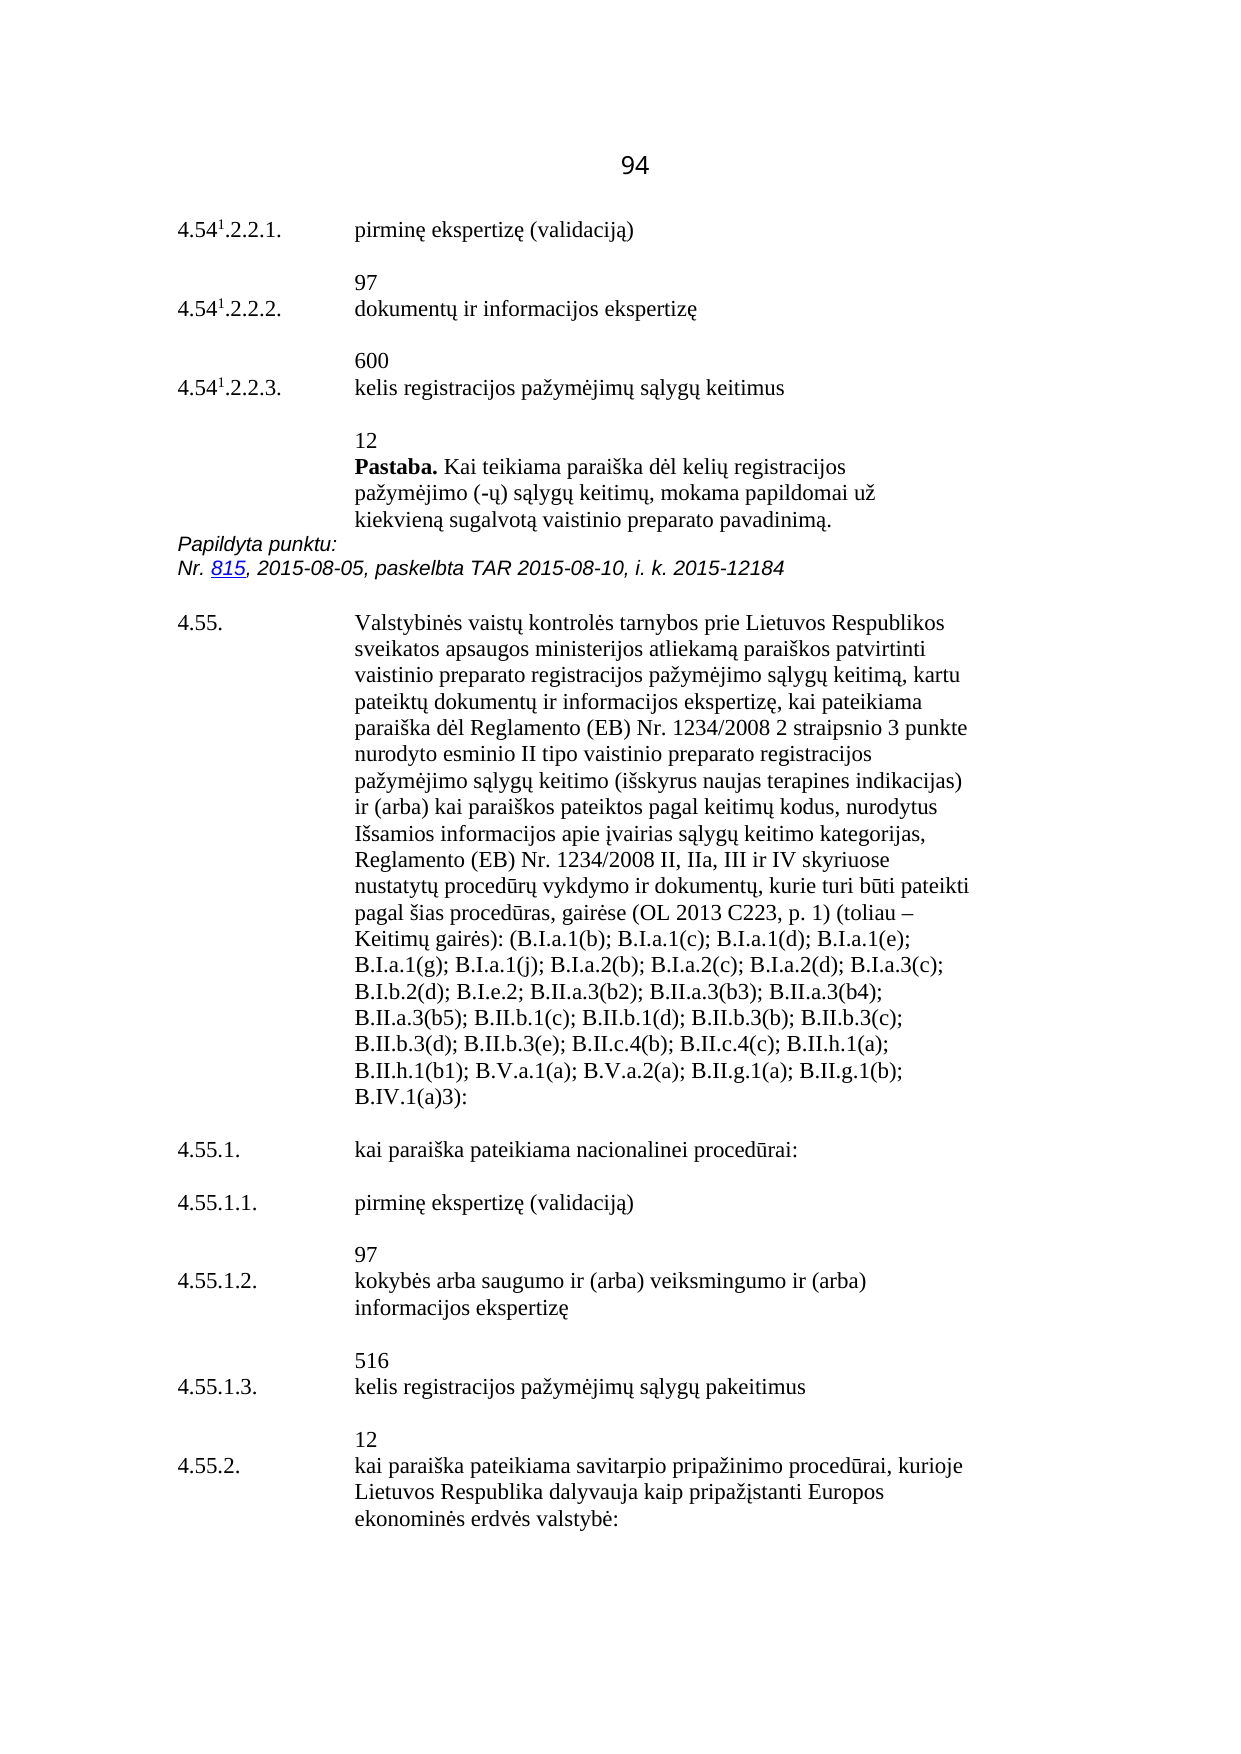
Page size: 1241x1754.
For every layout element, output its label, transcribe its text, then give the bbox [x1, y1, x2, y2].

text Nr. 815, 2015-08-05, paskelbta TAR 2015-08-10, i. k. 2015-12184 [177, 556, 1092, 580]
text 4.541.2.2.1. pirminę ekspertizę (validaciją) 97 [177, 216, 945, 295]
text 4.55.1.1. pirminę ekspertizę (validaciją) 97 [177, 1188, 974, 1268]
text 4.55.1.3. kelis registracijos pažymėjimų sąlygų pakeitimus 12 [177, 1373, 974, 1452]
text 4.541.2.2.2. dokumentų ir informacijos ekspertizę 600 [177, 295, 945, 374]
text 4.55. Valstybinės vaistų kontrolės tarnybos prie Lietuvos Respublikos sveikatos apsaugos ministerijos atliekamą paraiškos patvirtinti vaistinio preparato registracijos pažymėjimo sąlygų keitimą, kartu pateiktų dokumentų ir informacijos ekspertizę, kai pateikiama paraiška dėl Reglamento (EB) Nr. 1234/2008 2 straipsnio 3 punkte nurodyto esminio II tipo vaistinio preparato registracijos pažymėjimo sąlygų keitimo (išskyrus naujas terapines indikacijas) ir (arba) kai paraiškos pateiktos pagal keitimų kodus, nurodytus Išsamios informacijos apie įvairias sąlygų keitimo kategorijas, Reglamento (EB) Nr. 1234/2008 II, IIa, III ir IV skyriuose nustatytų procedūrų vykdymo ir dokumentų, kurie turi būti pateikti pagal šias procedūras, gairėse (OL 2013 C223, p. 1) (toliau – Keitimų gairės): (B.I.a.1(b); B.I.a.1(c); B.I.a.1(d); B.I.a.1(e); B.I.a.1(g); B.I.a.1(j); B.I.a.2(b); B.I.a.2(c); B.I.a.2(d); B.I.a.3(c); B.I.b.2(d); B.I.e.2; B.II.a.3(b2); B.II.a.3(b3); B.II.a.3(b4); B.II.a.3(b5); B.II.b.1(c); B.II.b.1(d); B.II.b.3(b); B.II.b.3(c); B.II.b.3(d); B.II.b.3(e); B.II.c.4(b); B.II.c.4(c); B.II.h.1(a); B.II.h.1(b1); B.V.a.1(a); B.V.a.2(a); B.II.g.1(a); B.II.g.1(b); B.IV.1(a)3): [177, 609, 974, 1136]
text kiekvieną sugalvotą vaistinio preparato pavadinimą. [354, 506, 945, 532]
text pažymėjimo (-ų) sąlygų keitimų, mokama papildomai už [354, 479, 945, 506]
text Papildyta punktu: [177, 532, 1092, 556]
text Pastaba. Kai teikiama paraiška dėl kelių registracijos [354, 453, 945, 479]
text 4.541.2.2.3. kelis registracijos pažymėjimų sąlygų keitimus 12 [177, 374, 945, 453]
text 4.55.1. kai paraiška pateikiama nacionalinei procedūrai: [177, 1136, 974, 1188]
text 4.55.2. kai paraiška pateikiama savitarpio pripažinimo procedūrai, kurioje Lietuvos Respublika dalyvauja kaip pripažįstanti Europos ekonominės erdvės valstybė: [177, 1452, 974, 1557]
text 4.55.1.2. kokybės arba saugumo ir (arba) veiksmingumo ir (arba) informacijos ekspertizę 516 [177, 1268, 974, 1373]
